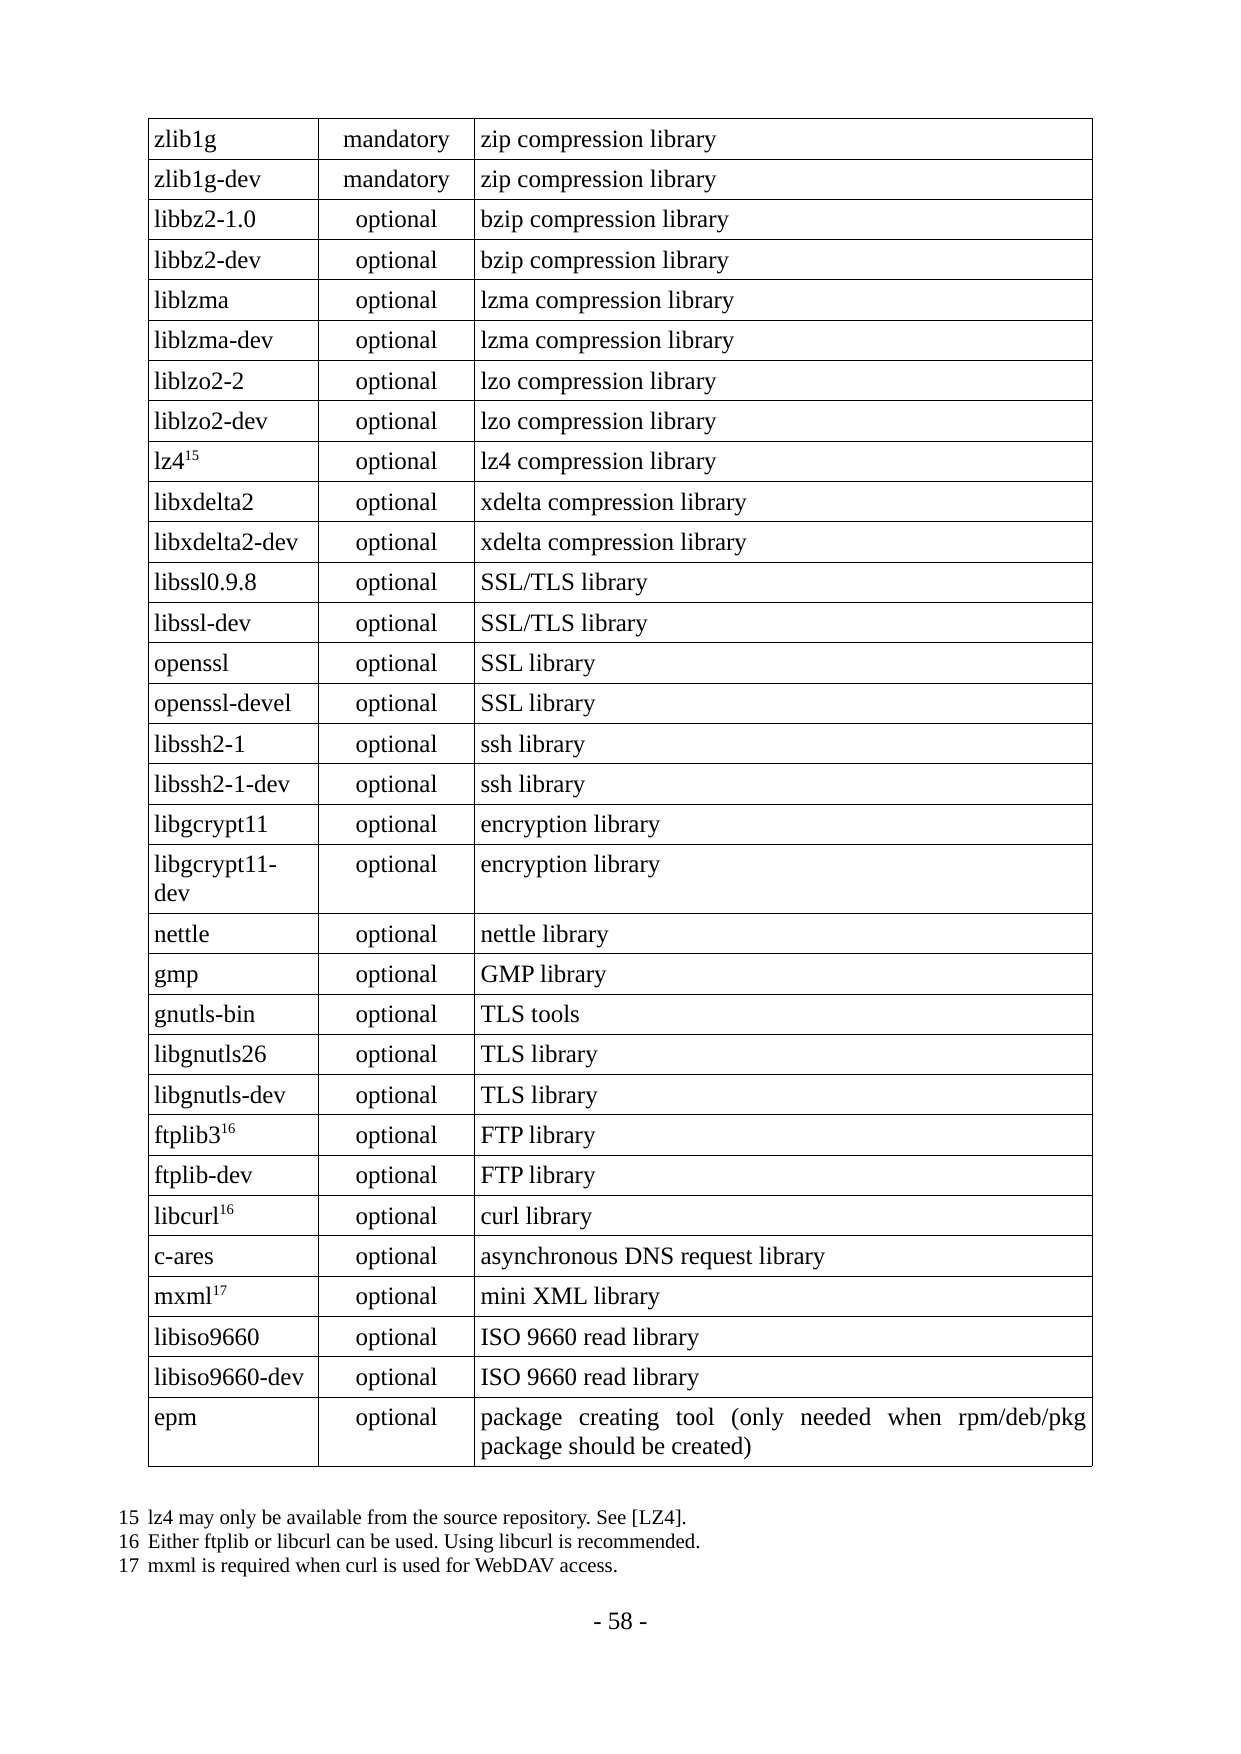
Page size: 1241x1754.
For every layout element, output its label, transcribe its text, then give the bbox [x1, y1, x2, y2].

table_cell SSL library [475, 684, 1092, 723]
table_cell optional [319, 1398, 474, 1466]
table_cell ssh library [475, 764, 1092, 803]
table_cell asynchronous DNS request library [475, 1236, 1092, 1276]
table_cell zlib1g-dev [149, 160, 318, 199]
table_cell optional [319, 684, 474, 723]
table_cell c-ares [149, 1236, 318, 1276]
table_cell lz4 [149, 442, 318, 481]
table_cell optional [319, 914, 474, 953]
table_cell TLS library [475, 1075, 1092, 1114]
table_cell mini XML library [475, 1277, 1092, 1316]
table_cell FTP library [475, 1115, 1092, 1155]
table_cell bzip compression library [475, 240, 1092, 279]
table_cell optional [319, 1115, 474, 1155]
table_cell optional [319, 321, 474, 360]
table_cell SSL library [475, 643, 1092, 682]
table_cell libcurl16 [149, 1196, 318, 1235]
table_cell optional [319, 401, 474, 441]
table_cell libiso9660-dev [149, 1357, 318, 1397]
table_cell zip compression library [475, 119, 1092, 158]
table_cell package creating tool (only needed when rpm/deb/pkg package should be created) [475, 1398, 1092, 1466]
table_cell optional [319, 1156, 474, 1195]
table_cell optional [319, 805, 474, 844]
table_cell encryption library [475, 845, 1092, 913]
table_cell zlib1g [149, 119, 318, 158]
table_cell libssh2-1-dev [149, 764, 318, 803]
table_cell ISO 9660 read library [475, 1317, 1092, 1356]
table_cell lzo compression library [475, 361, 1092, 400]
table_cell lzma compression library [475, 280, 1092, 320]
table_cell ssh library [475, 724, 1092, 763]
table_cell optional [319, 1236, 474, 1276]
table_cell lzo compression library [475, 401, 1092, 441]
table_cell gmp [149, 954, 318, 993]
table_cell optional [319, 200, 474, 239]
table_cell optional [319, 442, 474, 481]
table_cell optional [319, 280, 474, 320]
table_cell mandatory [319, 160, 474, 199]
table_cell optional [319, 845, 474, 913]
table_cell libssh2-1 [149, 724, 318, 763]
table_cell optional [319, 764, 474, 803]
table_cell optional [319, 240, 474, 279]
table_cell openssl [149, 643, 318, 682]
table_cell libbz2-1.0 [149, 200, 318, 239]
table_cell ftplib3 [149, 1115, 318, 1155]
table_cell liblzma [149, 280, 318, 320]
table_cell optional [319, 724, 474, 763]
table_cell libgcrypt11 [149, 805, 318, 844]
table_cell libssl-dev [149, 603, 318, 642]
table_cell lzma compression library [475, 321, 1092, 360]
table_cell optional [319, 643, 474, 682]
table_cell libgnutls26 [149, 1035, 318, 1074]
table_cell liblzma-dev [149, 321, 318, 360]
table_cell zip compression library [475, 160, 1092, 199]
table_cell libxdelta2 [149, 482, 318, 521]
table_cell gnutls-bin [149, 995, 318, 1034]
table_cell epm [149, 1398, 318, 1466]
table_cell SSL/TLS library [475, 563, 1092, 602]
table_cell liblzo2-2 [149, 361, 318, 400]
table_cell liblzo2-dev [149, 401, 318, 441]
table_cell libiso9660 [149, 1317, 318, 1356]
table_cell optional [319, 1357, 474, 1397]
table_cell optional [319, 1196, 474, 1235]
table_cell optional [319, 954, 474, 993]
table_cell mandatory [319, 119, 474, 158]
table_cell optional [319, 1075, 474, 1114]
table_cell libssl0.9.8 [149, 563, 318, 602]
table_cell optional [319, 603, 474, 642]
table_cell ISO 9660 read library [475, 1357, 1092, 1397]
table_cell optional [319, 522, 474, 562]
table_cell libgnutls-dev [149, 1075, 318, 1114]
table_cell optional [319, 361, 474, 400]
table_cell FTP library [475, 1156, 1092, 1195]
table_cell TLS library [475, 1035, 1092, 1074]
table_cell optional [319, 563, 474, 602]
table_cell openssl-devel [149, 684, 318, 723]
table_cell libbz2-dev [149, 240, 318, 279]
table_cell nettle library [475, 914, 1092, 953]
table_cell lz4 compression library [475, 442, 1092, 481]
table_cell optional [319, 1277, 474, 1316]
table_cell TLS tools [475, 995, 1092, 1034]
table_cell xdelta compression library [475, 522, 1092, 562]
table_cell nettle [149, 914, 318, 953]
table_cell bzip compression library [475, 200, 1092, 239]
table_cell optional [319, 995, 474, 1034]
table_cell optional [319, 1035, 474, 1074]
table_cell optional [319, 1317, 474, 1356]
table_cell GMP library [475, 954, 1092, 993]
table_cell libxdelta2-dev [149, 522, 318, 562]
table_cell libgcrypt11-dev [149, 845, 318, 913]
table_cell mxml [149, 1277, 318, 1316]
table_cell encryption library [475, 805, 1092, 844]
table_cell ftplib-dev [149, 1156, 318, 1195]
table_cell SSL/TLS library [475, 603, 1092, 642]
table_cell curl library [475, 1196, 1092, 1235]
table_cell optional [319, 482, 474, 521]
table_cell xdelta compression library [475, 482, 1092, 521]
